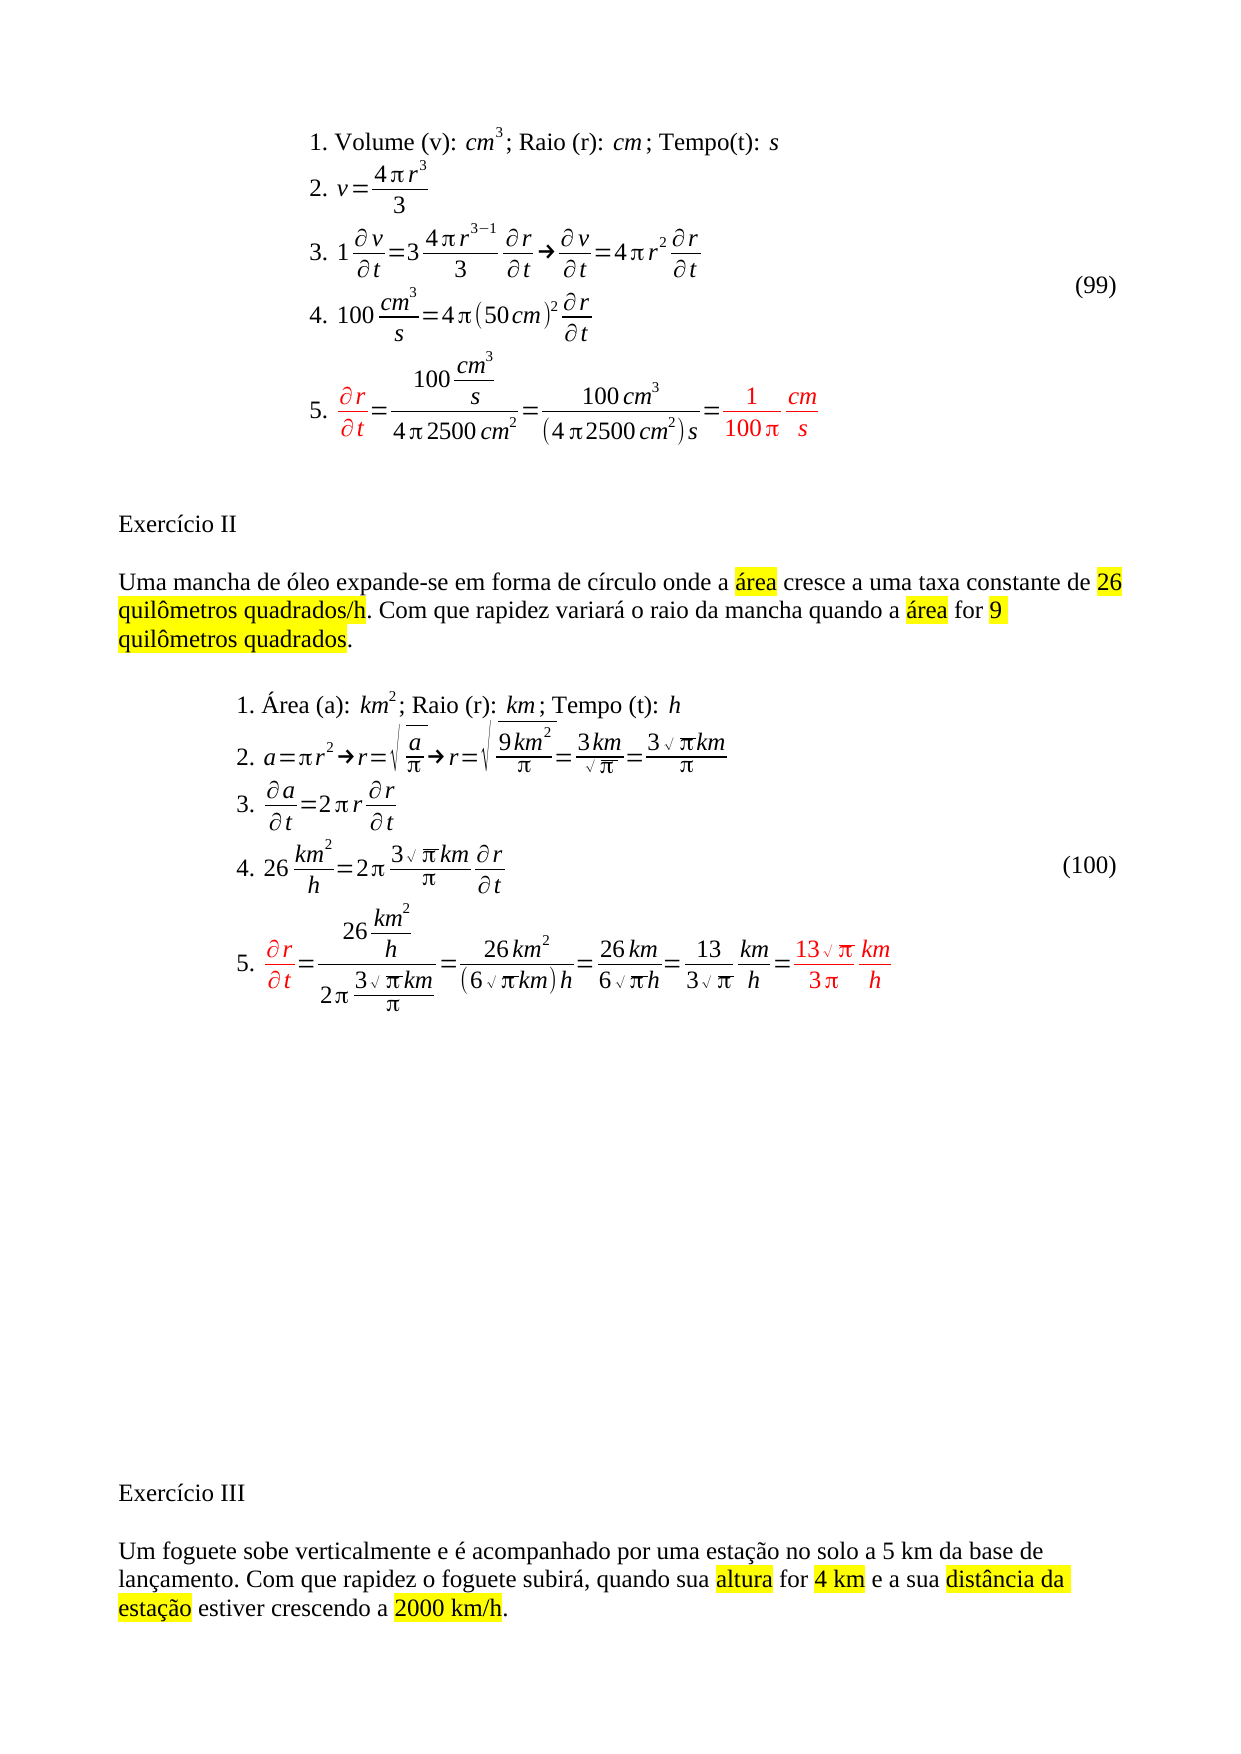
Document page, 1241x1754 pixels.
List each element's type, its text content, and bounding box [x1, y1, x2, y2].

table_header (100) [1010, 682, 1122, 1047]
text Exercício II [118, 509, 1122, 538]
table_header [118, 682, 1010, 1047]
text Uma mancha de óleo expande-se em forma de círculo onde a área cresce a uma taxa constante de 26 quilômetros quadrados/h. Com que rapidez variará o raio da mancha quando a área for 9 quilômetros quadrados. [118, 567, 1122, 653]
table_header (99) [1010, 118, 1122, 452]
text Exercício III [118, 1478, 1122, 1507]
text Um foguete sobe verticalmente e é acompanhado por uma estação no solo a 5 km da base de lançamento. Com que rapidez o foguete subirá, quando sua altura for 4 km e a sua distância da estação estiver crescendo a 2000 km/h. [118, 1536, 1122, 1622]
table_header [118, 118, 1010, 452]
